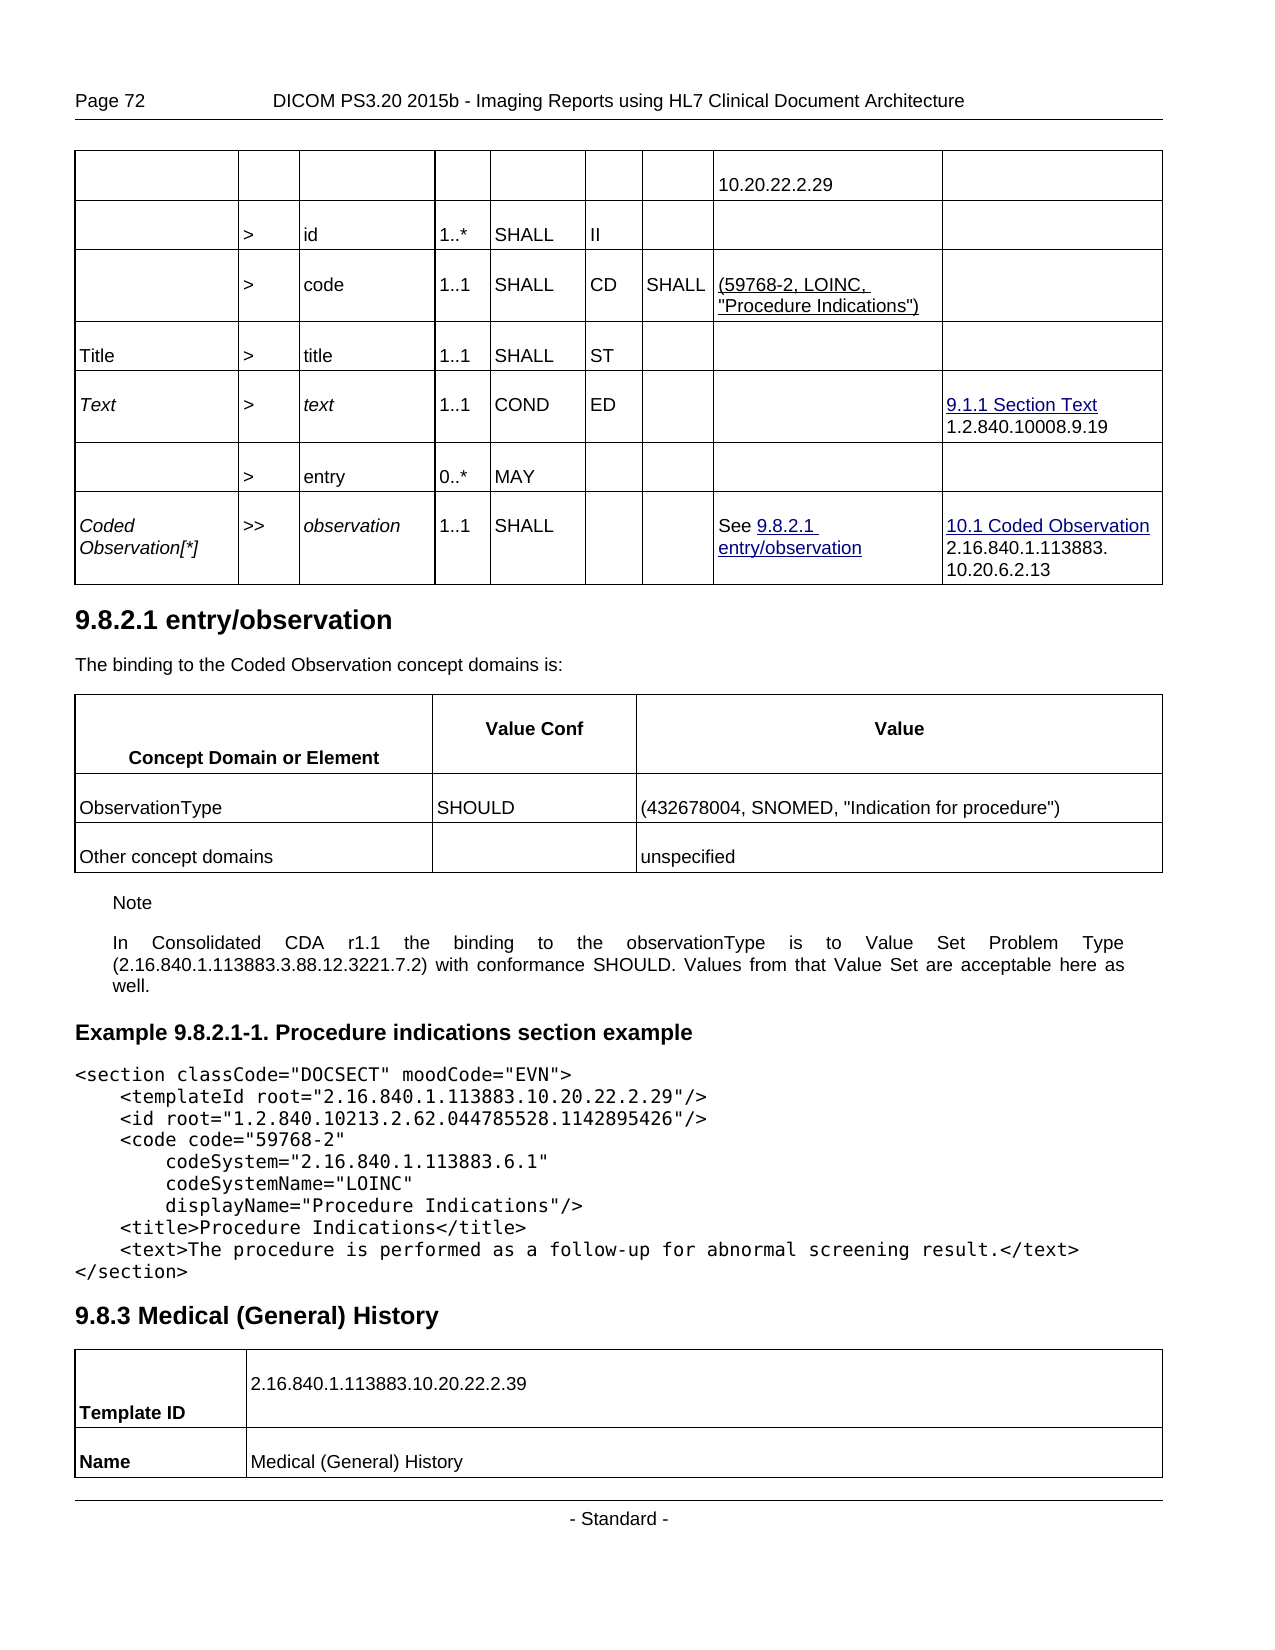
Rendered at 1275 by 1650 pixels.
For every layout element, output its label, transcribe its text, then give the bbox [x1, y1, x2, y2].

table_cell [491, 151, 585, 200]
table_cell SHALL [491, 201, 585, 249]
table_cell > [239, 250, 299, 321]
text 9.8.2.1 entry/observation [75, 604, 1162, 635]
table_cell 10.1 Coded Observation 2.16.840.1.113883.​10.20.6.2.13 [943, 492, 1162, 584]
table_cell [943, 250, 1162, 321]
table_cell [433, 823, 636, 872]
table_cell Other concept domains [76, 823, 432, 872]
table_cell Title [76, 322, 238, 370]
table_cell [76, 443, 238, 491]
table_cell code [300, 250, 434, 321]
table_cell > [239, 201, 299, 249]
table_cell MAY [491, 443, 585, 491]
table_cell Name [76, 1428, 246, 1477]
table_cell [943, 443, 1162, 491]
table_cell 1..1 [436, 322, 490, 370]
table_cell > [239, 322, 299, 370]
table_cell (59768-2, LOINC, "Procedure Indications") [714, 250, 942, 321]
table_cell text [300, 371, 434, 442]
table_cell 1..1 [436, 492, 490, 584]
table_cell [943, 151, 1162, 200]
table_cell [239, 151, 299, 200]
table_cell [943, 201, 1162, 249]
table_cell [943, 322, 1162, 370]
table_cell [643, 443, 713, 491]
table_cell 0..* [436, 443, 490, 491]
text <section classCode="DOCSECT" moodCode="EVN"> <templateId root="2.16.840.1.113883.10.20.22.2.29"/> <id root="1.2.840.10213.2.62.044785528.1142895426"/> <code code="59768-2" codeSystem="2.16.840.1.113883.6.1" codeSystemName="LOINC" displayName="Procedure Indications"/> <title>Procedure Indications</title> <text>The procedure is performed as a follow-up for abnormal screening result.</text> </section> [75, 1064, 1162, 1283]
table_cell SHALL [643, 250, 713, 321]
table_cell [643, 322, 713, 370]
text The binding to the Coded Observation concept domains is: [75, 654, 1162, 675]
table_cell [714, 371, 942, 442]
table_cell [300, 151, 434, 200]
table_cell SHALL [491, 322, 585, 370]
table_cell 10.20.22.2.29 [714, 151, 942, 200]
table_cell ST [586, 322, 642, 370]
table_cell (432678004, SNOMED, "Indication for procedure") [637, 774, 1162, 822]
text Example 9.8.2.1-1. Procedure indications section example [75, 1019, 1162, 1045]
table_cell [714, 322, 942, 370]
table_cell SHALL [491, 492, 585, 584]
table_cell id [300, 201, 434, 249]
table_cell Text [76, 371, 238, 442]
table_cell entry [300, 443, 434, 491]
table_cell 1..* [436, 201, 490, 249]
table_cell [76, 151, 238, 200]
table_cell See 9.8.2.1 entry/observation [714, 492, 942, 584]
table_cell [76, 250, 238, 321]
table_cell Medical (General) History [247, 1428, 1162, 1477]
table_cell > [239, 371, 299, 442]
table_cell >> [239, 492, 299, 584]
table_cell Observation​Type [76, 774, 432, 822]
table_cell SHALL [491, 250, 585, 321]
table_header 2.16.840.1.113883.​10.20.22.2.39 [247, 1350, 1162, 1427]
table_header Template ID [76, 1350, 246, 1427]
table_cell [76, 201, 238, 249]
text Note [112, 892, 1125, 913]
table_cell [714, 443, 942, 491]
table_cell [643, 151, 713, 200]
table_cell observation [300, 492, 434, 584]
table_cell [643, 492, 713, 584]
table_cell COND [491, 371, 585, 442]
table_header Value [637, 695, 1162, 773]
table_cell 1..1 [436, 250, 490, 321]
table_cell [586, 443, 642, 491]
table_cell [436, 151, 490, 200]
table_cell 9.1.1 Section Text 1.2.840.10008.9.19 [943, 371, 1162, 442]
table_cell unspecified [637, 823, 1162, 872]
table_cell Coded​Observation[*] [76, 492, 238, 584]
text 9.8.3 Medical (General) History [75, 1301, 1162, 1330]
table_header Concept Domain or Element [76, 695, 432, 773]
table_cell title [300, 322, 434, 370]
table_cell [643, 371, 713, 442]
table_cell > [239, 443, 299, 491]
table_cell CD [586, 250, 642, 321]
table_header Value Conf [433, 695, 636, 773]
table_cell [714, 201, 942, 249]
table_cell II [586, 201, 642, 249]
table_cell [586, 492, 642, 584]
table_cell ED [586, 371, 642, 442]
table_cell [586, 151, 642, 200]
table_cell [643, 201, 713, 249]
text In Consolidated CDA r1.1 the binding to the observationType is to Value Set Problem Type (2.16.840.1.113883.3.88.12.3221.7.2) with conformance SHOULD. Values from that Value Set are acceptable here as well. [112, 932, 1125, 997]
table_cell 1..1 [436, 371, 490, 442]
table_cell SHOULD [433, 774, 636, 822]
